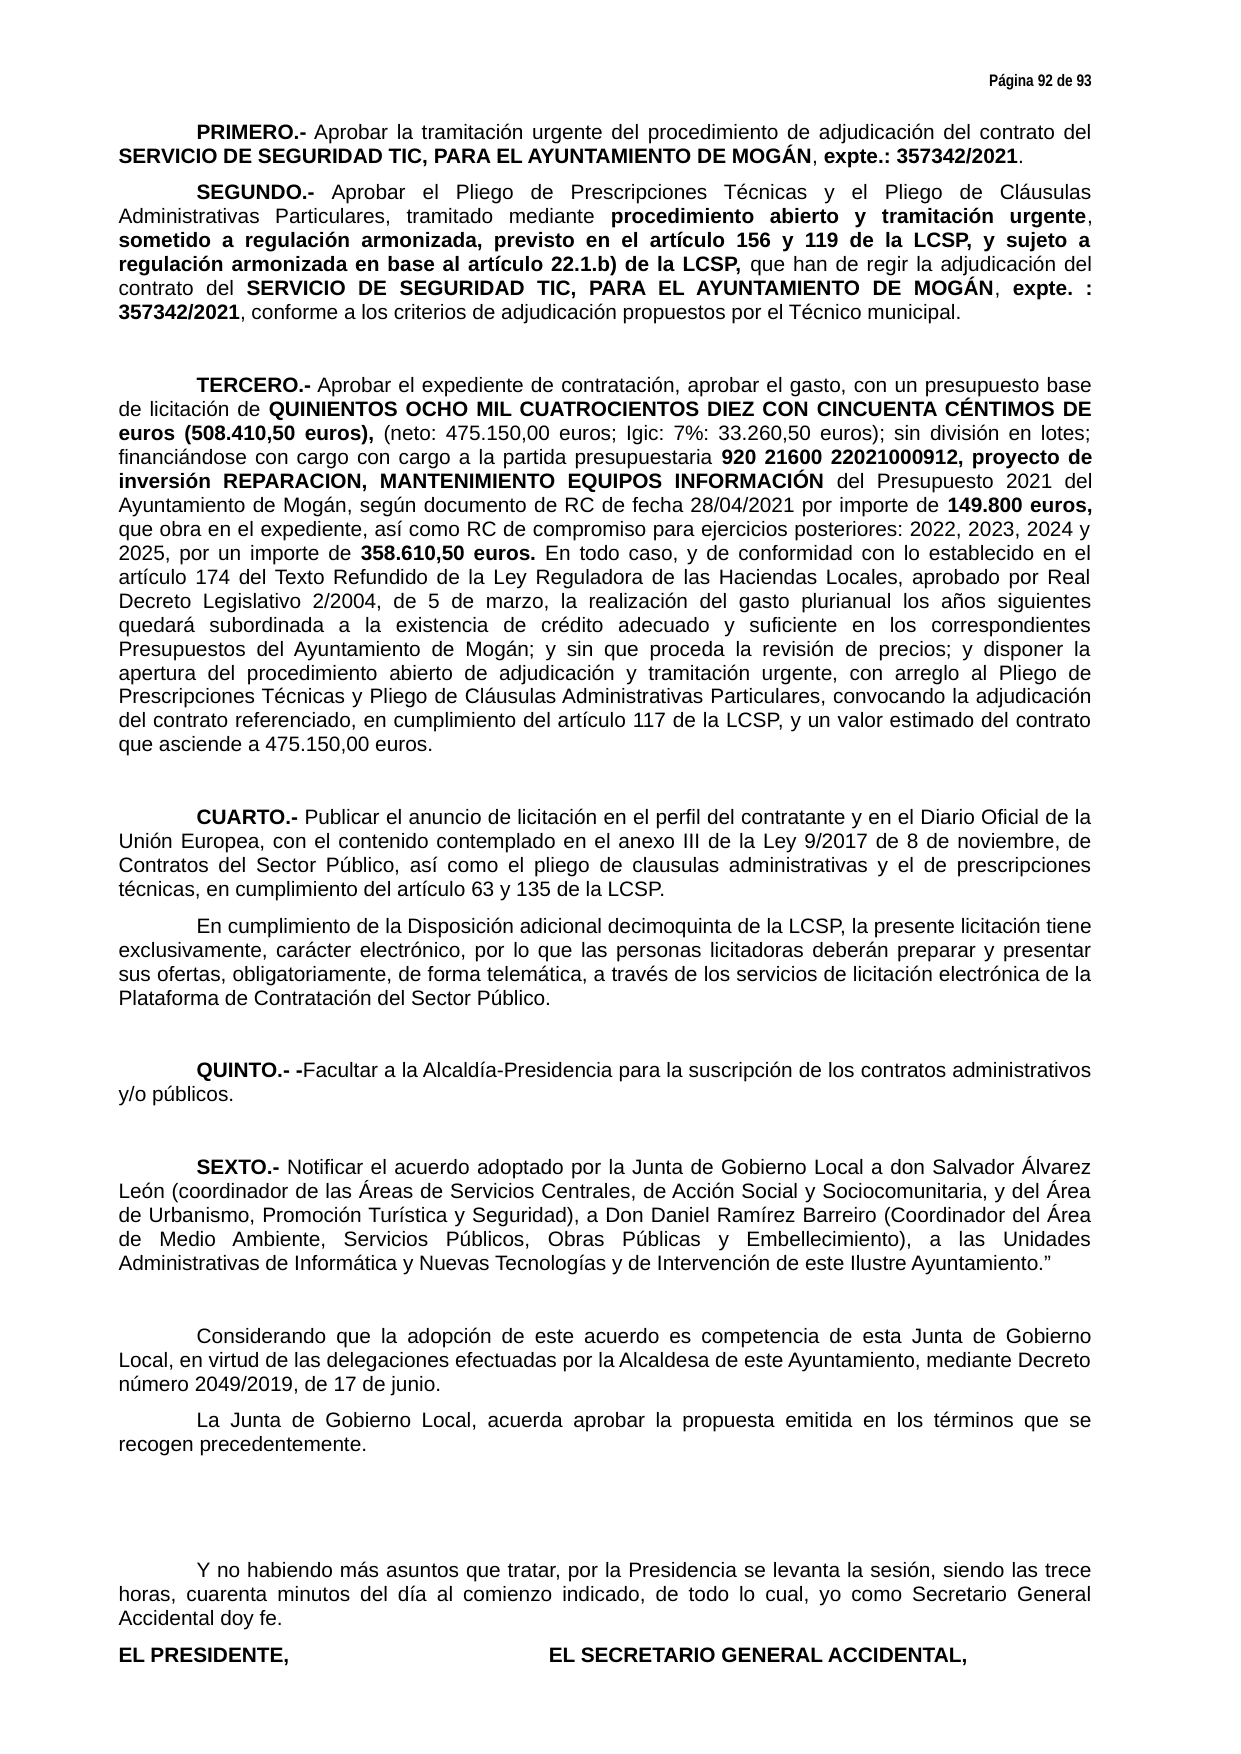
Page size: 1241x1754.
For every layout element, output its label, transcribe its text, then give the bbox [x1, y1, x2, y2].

text SEGUNDO.- Aprobar el Pliego de Prescripciones Técnicas y el Pliego de Cláusulas Administrativas Particulares, tramitado mediante procedimiento abierto y tramitación urgente, sometido a regulación armonizada, previsto en el artículo 156 y 119 de la LCSP, y sujeto a regulación armonizada en base al artículo 22.1.b) de la LCSP, que han de regir la adjudicación del contrato del SERVICIO DE SEGURIDAD TIC, PARA EL AYUNTAMIENTO DE MOGÁN, expte. : 357342/2021, conforme a los criterios de adjudicación propuestos por el Técnico municipal. [118, 180, 1092, 324]
text TERCERO.- Aprobar el expediente de contratación, aprobar el gasto, con un presupuesto base de licitación de QUINIENTOS OCHO MIL CUATROCIENTOS DIEZ CON CINCUENTA CÉNTIMOS DE euros (508.410,50 euros), (neto: 475.150,00 euros; Igic: 7%: 33.260,50 euros); sin división en lotes; financiándose con cargo con cargo a la partida presupuestaria 920 21600 22021000912, proyecto de inversión REPARACION, MANTENIMIENTO EQUIPOS INFORMACIÓN del Presupuesto 2021 del Ayuntamiento de Mogán, según documento de RC de fecha 28/04/2021 por importe de 149.800 euros, que obra en el expediente, así como RC de compromiso para ejercicios posteriores: 2022, 2023, 2024 y 2025, por un importe de 358.610,50 euros. En todo caso, y de conformidad con lo establecido en el artículo 174 del Texto Refundido de la Ley Reguladora de las Haciendas Locales, aprobado por Real Decreto Legislativo 2/2004, de 5 de marzo, la realización del gasto plurianual los años siguientes quedará subordinada a la existencia de crédito adecuado y suficiente en los correspondientes Presupuestos del Ayuntamiento de Mogán; y sin que proceda la revisión de precios; y disponer la apertura del procedimiento abierto de adjudicación y tramitación urgente, con arreglo al Pliego de Prescripciones Técnicas y Pliego de Cláusulas Administrativas Particulares, convocando la adjudicación del contrato referenciado, en cumplimiento del artículo 117 de la LCSP, y un valor estimado del contrato que asciende a 475.150,00 euros. [118, 373, 1092, 756]
text PRIMERO.- Aprobar la tramitación urgente del procedimiento de adjudicación del contrato del SERVICIO DE SEGURIDAD TIC, PARA EL AYUNTAMIENTO DE MOGÁN, expte.: 357342/2021. [118, 120, 1092, 168]
text SEXTO.- Notificar el acuerdo adoptado por la Junta de Gobierno Local a don Salvador Álvarez León (coordinador de las Áreas de Servicios Centrales, de Acción Social y Sociocomunitaria, y del Área de Urbanismo, Promoción Turística y Seguridad), a Don Daniel Ramírez Barreiro (Coordinador del Área de Medio Ambiente, Servicios Públicos, Obras Públicas y Embellecimiento), a las Unidades Administrativas de Informática y Nuevas Tecnologías y de Intervención de este Ilustre Ayuntamiento.” [118, 1155, 1092, 1275]
text QUINTO.- -Facultar a la Alcaldía-Presidencia para la suscripción de los contratos administrativos y/o públicos. [118, 1058, 1092, 1106]
text Y no habiendo más asuntos que tratar, por la Presidencia se levanta la sesión, siendo las trece horas, cuarenta minutos del día al comienzo indicado, de todo lo cual, yo como Secretario General Accidental doy fe. [118, 1558, 1092, 1630]
text La Junta de Gobierno Local, acuerda aprobar la propuesta emitida en los términos que se recogen precedentemente. [118, 1408, 1092, 1456]
text Considerando que la adopción de este acuerdo es competencia de esta Junta de Gobierno Local, en virtud de las delegaciones efectuadas por la Alcaldesa de este Ayuntamiento, mediante Decreto número 2049/2019, de 17 de junio. [118, 1324, 1092, 1396]
text EL PRESIDENTE, EL SECRETARIO GENERAL ACCIDENTAL, [118, 1643, 1092, 1667]
text En cumplimiento de la Disposición adicional decimoquinta de la LCSP, la presente licitación tiene exclusivamente, carácter electrónico, por lo que las personas licitadoras deberán preparar y presentar sus ofertas, obligatoriamente, de forma telemática, a través de los servicios de licitación electrónica de la Plataforma de Contratación del Sector Público. [118, 913, 1092, 1009]
text CUARTO.- Publicar el anuncio de licitación en el perfil del contratante y en el Diario Oficial de la Unión Europea, con el contenido contemplado en el anexo III de la Ley 9/2017 de 8 de noviembre, de Contratos del Sector Público, así como el pliego de clausulas administrativas y el de prescripciones técnicas, en cumplimiento del artículo 63 y 135 de la LCSP. [118, 805, 1092, 901]
